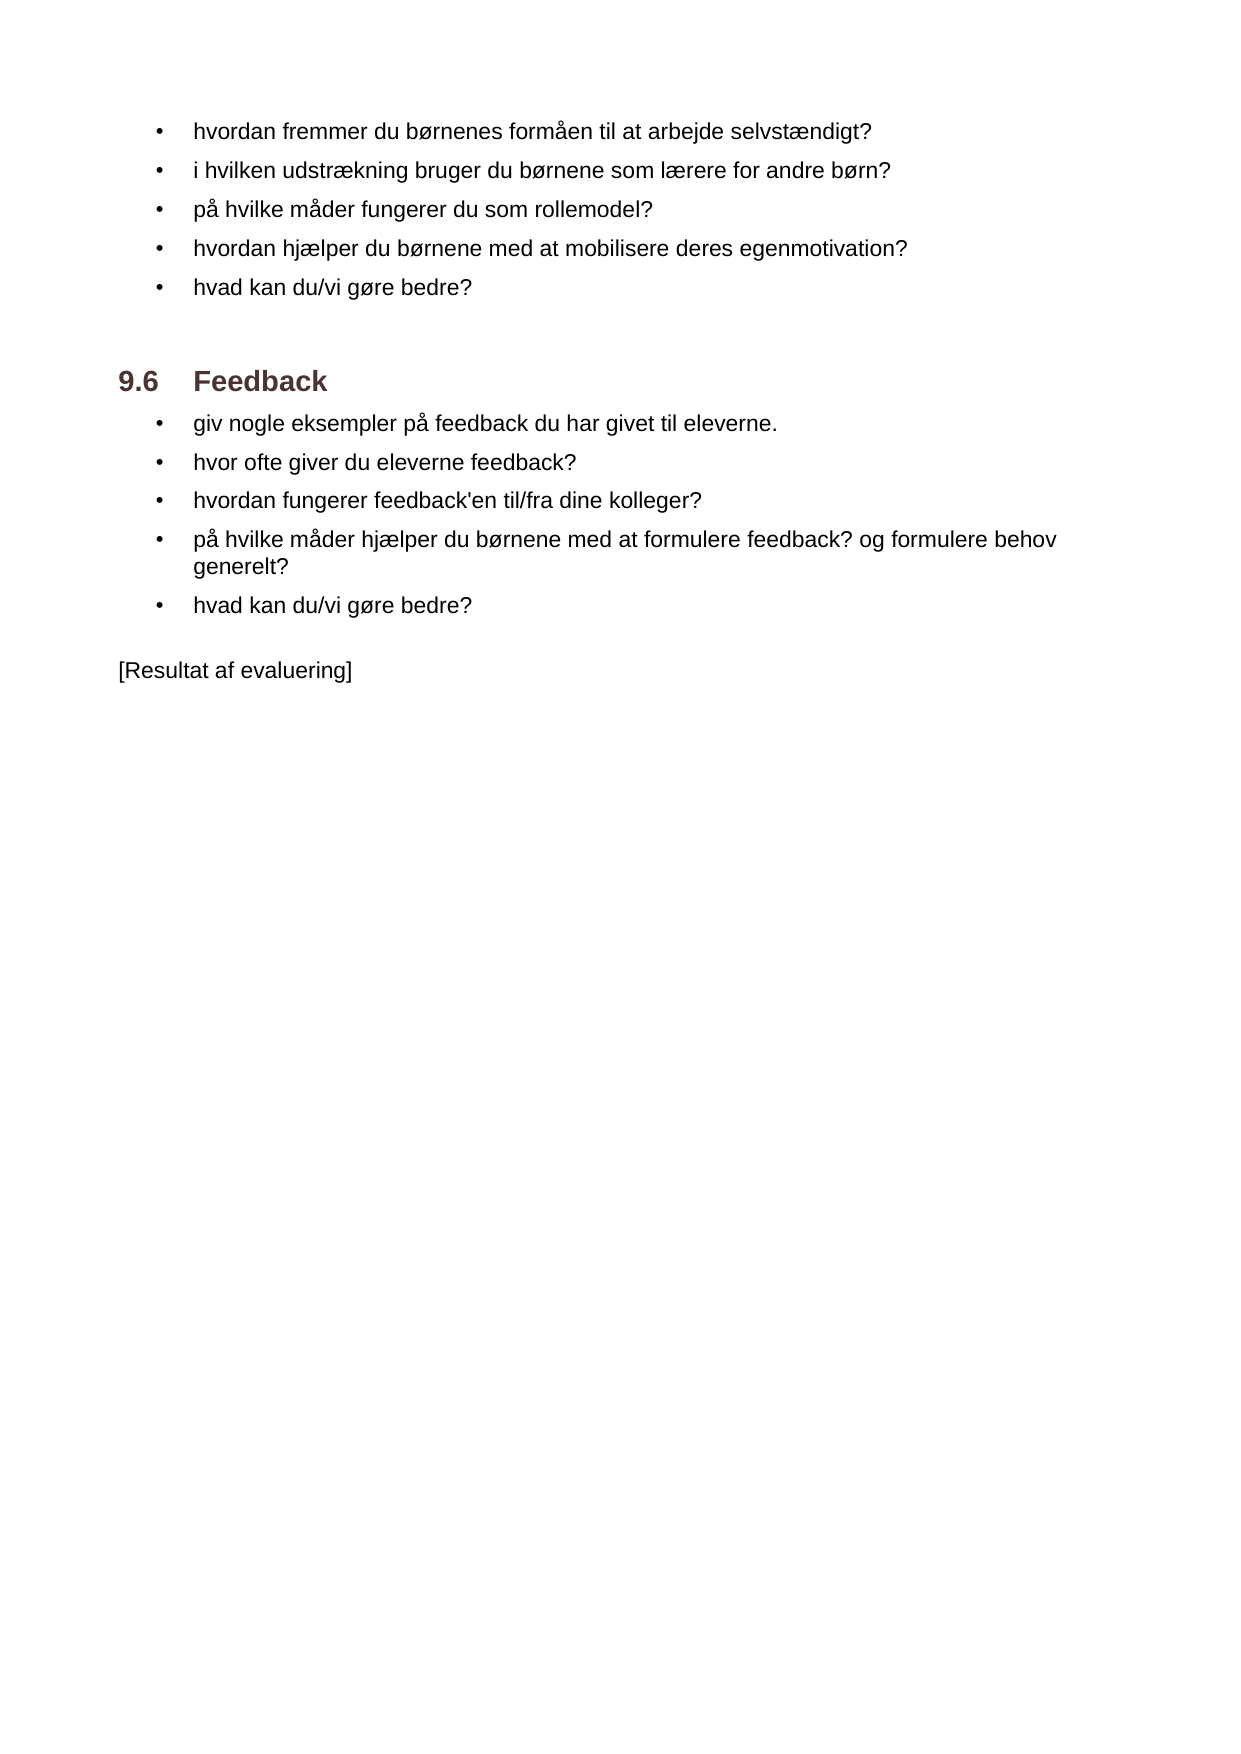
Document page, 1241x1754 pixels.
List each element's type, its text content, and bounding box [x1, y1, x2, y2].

list i hvilken udstrækning bruger du børnene som lærere for andre børn? [156, 157, 1122, 183]
list hvordan fungerer feedback'en til/fra dine kolleger? [156, 487, 1122, 514]
subtitle Feedback [118, 364, 1122, 397]
list på hvilke måder hjælper du børnene med at formulere feedback? og formulere behov generelt? [156, 526, 1122, 579]
list hvor ofte giver du eleverne feedback? [156, 449, 1122, 475]
list hvordan fremmer du børnenes formåen til at arbejde selvstændigt? [156, 118, 1122, 144]
list hvad kan du/vi gøre bedre? [156, 592, 1122, 644]
list giv nogle eksempler på feedback du har givet til eleverne. [156, 410, 1122, 436]
list på hvilke måder fungerer du som rollemodel? [156, 196, 1122, 222]
text [Resultat af evaluering] [118, 657, 1122, 683]
list hvordan hjælper du børnene med at mobilisere deres egenmotivation? [156, 235, 1122, 261]
list hvad kan du/vi gøre bedre? [156, 273, 1122, 326]
